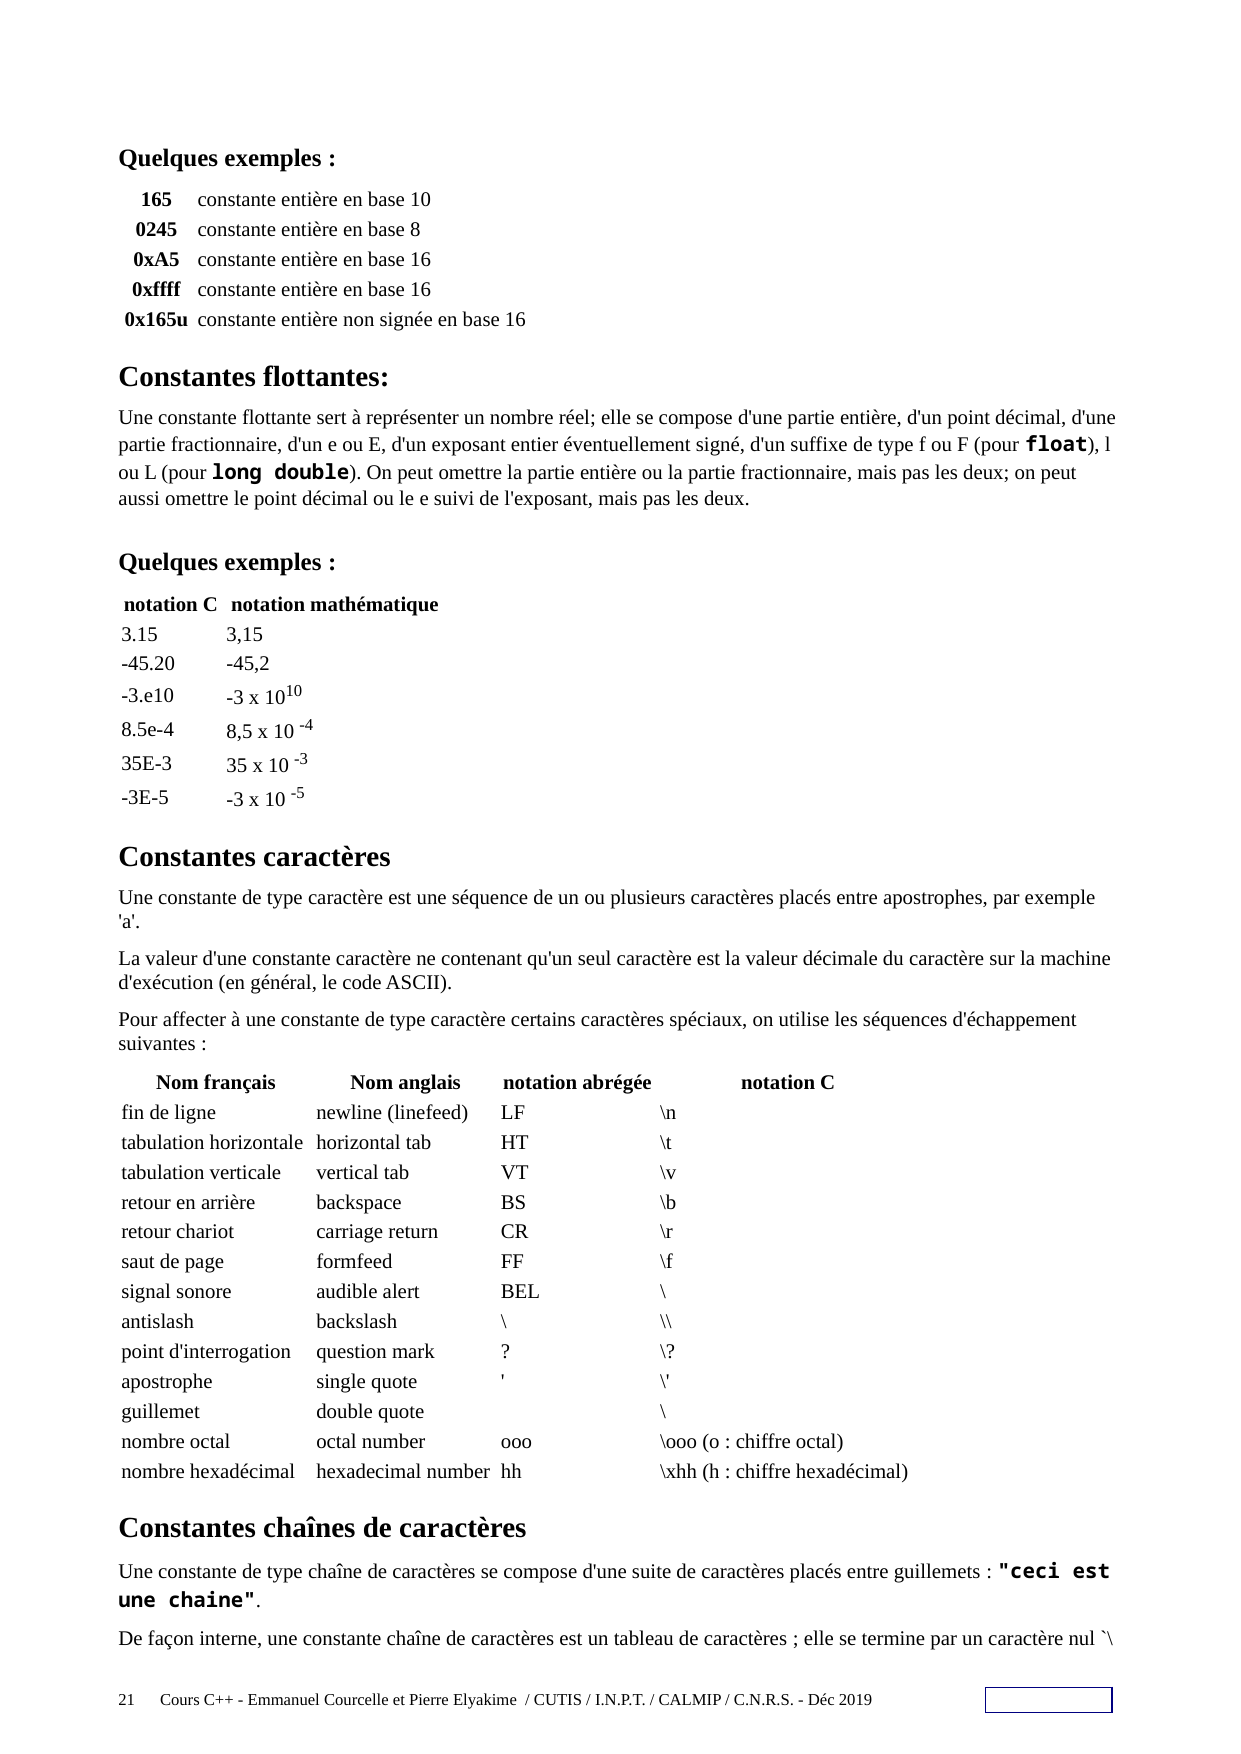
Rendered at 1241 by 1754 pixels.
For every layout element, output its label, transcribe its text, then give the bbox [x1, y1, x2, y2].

table_cell CR [498, 1217, 657, 1246]
text De façon interne, une constante chaîne de caractères est un tableau de caractères ; elle se termine par un caractère nul `\ [118, 1626, 1122, 1650]
table_cell hh [498, 1456, 657, 1486]
table_cell -3 x 10 -5 [223, 780, 446, 814]
table_cell \b [657, 1187, 919, 1217]
table_header notation C [657, 1067, 919, 1097]
table_cell 35 x 10 -3 [223, 746, 446, 780]
table_cell -3.e10 [118, 678, 223, 712]
table_cell saut de page [118, 1246, 313, 1276]
table_cell 0245 [118, 214, 194, 244]
table_header Nom anglais [313, 1067, 498, 1097]
table_header Nom français [118, 1067, 313, 1097]
table_cell BS [498, 1187, 657, 1217]
table_cell hexadecimal number [313, 1456, 498, 1486]
table_cell [498, 1396, 657, 1426]
table_cell retour en arrière [118, 1187, 313, 1217]
table_cell constante entière en base 8 [194, 214, 537, 244]
table_cell \n [657, 1097, 919, 1127]
table_cell fin de ligne [118, 1097, 313, 1127]
table_cell 8,5 x 10 -4 [223, 712, 446, 746]
table_cell 0xffff [118, 274, 194, 304]
table_cell constante entière en base 16 [194, 244, 537, 274]
table_cell \ [657, 1396, 919, 1426]
table_cell BEL [498, 1276, 657, 1306]
table_cell 0xA5 [118, 244, 194, 274]
table_cell 8.5e-4 [118, 712, 223, 746]
table_cell -3E-5 [118, 780, 223, 814]
table_cell audible alert [313, 1276, 498, 1306]
table_cell \v [657, 1157, 919, 1187]
text Une constante de type caractère est une séquence de un ou plusieurs caractères placés entre apostrophes, par exemple 'a'. [118, 885, 1122, 933]
subtitle Constantes flottantes: [118, 359, 1122, 392]
table_cell \' [657, 1366, 919, 1396]
table_cell HT [498, 1127, 657, 1157]
table_header 165 [118, 184, 194, 214]
text Pour affecter à une constante de type caractère certains caractères spéciaux, on utilise les séquences d'échappement suivantes : [118, 1006, 1122, 1054]
table_cell vertical tab [313, 1157, 498, 1187]
table_cell constante entière non signée en base 16 [194, 304, 537, 334]
table_cell double quote [313, 1396, 498, 1426]
table_cell newline (linefeed) [313, 1097, 498, 1127]
subtitle Quelques exemples : [118, 547, 1122, 576]
table_cell horizontal tab [313, 1127, 498, 1157]
table_cell 3.15 [118, 619, 223, 648]
table_cell guillemet [118, 1396, 313, 1426]
text Une constante de type chaîne de caractères se compose d'une suite de caractères placés entre guillemets : "ceci est une chaine". [118, 1557, 1122, 1613]
table_cell \ooo (o : chiffre octal) [657, 1426, 919, 1456]
table_cell -45,2 [223, 649, 446, 678]
table_header notation mathématique [223, 589, 446, 618]
table_cell tabulation horizontale [118, 1127, 313, 1157]
table_cell signal sonore [118, 1276, 313, 1306]
table_cell backspace [313, 1187, 498, 1217]
table_cell ? [498, 1336, 657, 1366]
table_cell ooo [498, 1426, 657, 1456]
subtitle Quelques exemples : [118, 143, 1122, 172]
table_cell \ [657, 1276, 919, 1306]
table_cell single quote [313, 1366, 498, 1396]
table_cell \r [657, 1217, 919, 1246]
table_header notation abrégée [498, 1067, 657, 1097]
table_cell FF [498, 1246, 657, 1276]
table_cell point d'interrogation [118, 1336, 313, 1366]
table_cell 3,15 [223, 619, 446, 648]
table_cell nombre hexadécimal [118, 1456, 313, 1486]
subtitle Constantes chaînes de caractères [118, 1511, 1122, 1544]
table_cell \? [657, 1336, 919, 1366]
table_cell -3 x 1010 [223, 678, 446, 712]
table_header constante entière en base 10 [194, 184, 537, 214]
table_cell question mark [313, 1336, 498, 1366]
table_cell antislash [118, 1306, 313, 1336]
table_cell constante entière en base 16 [194, 274, 537, 304]
table_cell -45.20 [118, 649, 223, 678]
table_cell nombre octal [118, 1426, 313, 1456]
table_cell 0x165u [118, 304, 194, 334]
table_cell tabulation verticale [118, 1157, 313, 1187]
table_cell \\ [657, 1306, 919, 1336]
table_cell octal number [313, 1426, 498, 1456]
table_cell LF [498, 1097, 657, 1127]
table_cell backslash [313, 1306, 498, 1336]
table_cell \f [657, 1246, 919, 1276]
text La valeur d'une constante caractère ne contenant qu'un seul caractère est la valeur décimale du caractère sur la machine d'exécution (en général, le code ASCII). [118, 946, 1122, 994]
table_cell VT [498, 1157, 657, 1187]
table_cell carriage return [313, 1217, 498, 1246]
subtitle Constantes caractères [118, 839, 1122, 873]
table_cell ' [498, 1366, 657, 1396]
table_cell formfeed [313, 1246, 498, 1276]
table_cell retour chariot [118, 1217, 313, 1246]
table_cell \ [498, 1306, 657, 1336]
table_cell apostrophe [118, 1366, 313, 1396]
table_cell 35E-3 [118, 746, 223, 780]
table_cell \xhh (h : chiffre hexadécimal) [657, 1456, 919, 1486]
table_cell \t [657, 1127, 919, 1157]
text Une constante flottante sert à représenter un nombre réel; elle se compose d'une partie entière, d'un point décimal, d'une partie fractionnaire, d'un e ou E, d'un exposant entier éventuellement signé, d'un suffixe de type f ou F (pour float), l ou L (pour long double). On peut omettre la partie entière ou la partie fractionnaire, mais pas les deux; on peut aussi omettre le point décimal ou le e suivi de l'exposant, mais pas les deux. [118, 405, 1122, 510]
table_header notation C [118, 589, 223, 618]
